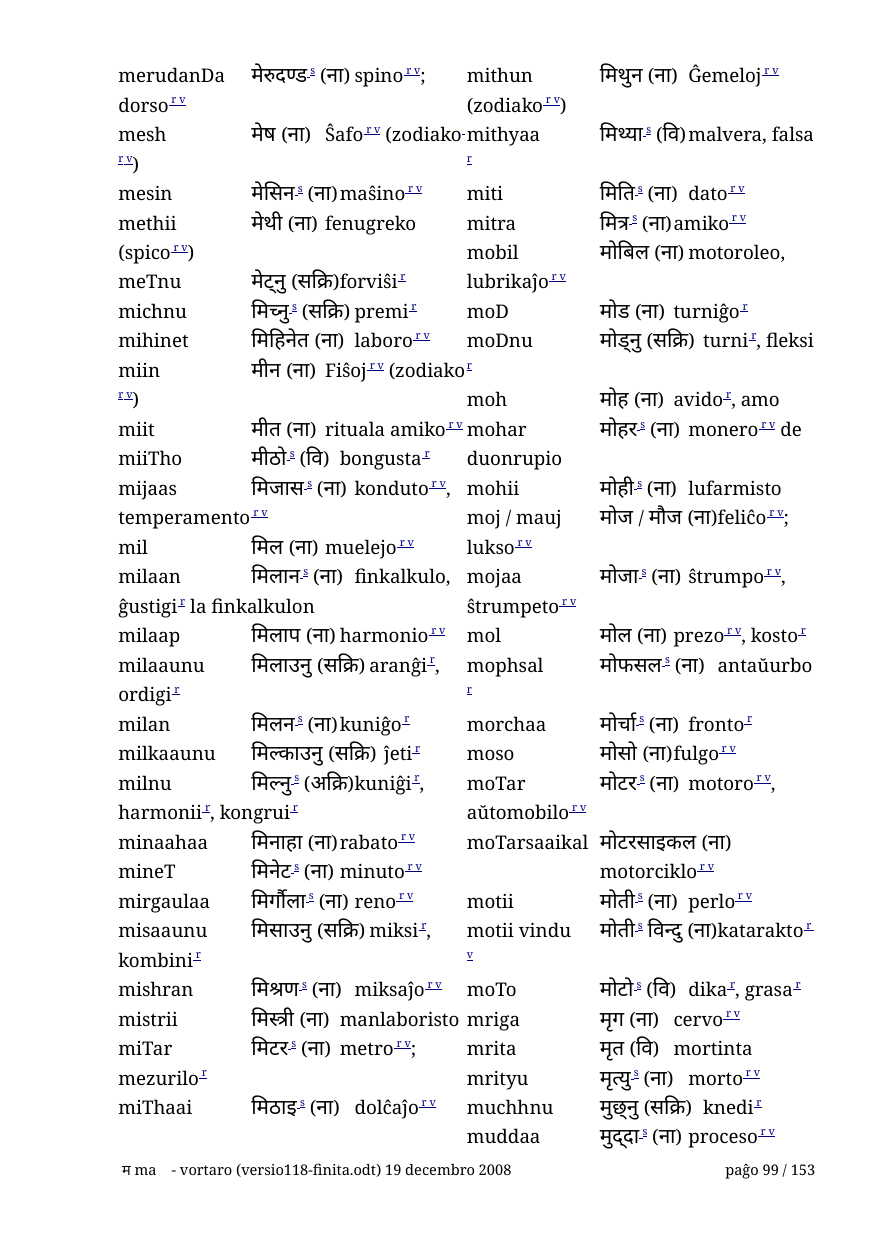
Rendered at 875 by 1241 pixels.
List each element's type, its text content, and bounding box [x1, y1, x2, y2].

text moTar मोटर s (ना) motoro r v, aŭtomobilo r v [467, 767, 815, 826]
text mriga मृग (ना) cervo r v [467, 1002, 815, 1032]
text methii मेथी (ना) fenugreko (spico r v) [118, 206, 467, 265]
text minaahaa मिनाहा (ना) rabato r v [118, 826, 467, 855]
text miin मीन (ना) Fiŝoj r v (zodiako r v) [118, 354, 467, 413]
text milan मिलन s (ना) kuniĝo r [118, 708, 467, 737]
text milkaaunu मिल्काउनु (सक्रि) ĵeti r [118, 737, 467, 767]
text milaan मिलान s (ना) finkalkulo, ĝustigi r la finkalkulon [118, 560, 467, 619]
text mineT मिनेट s (ना) minuto r v [118, 855, 467, 884]
text mijaas मिजास s (ना) konduto r v, temperamento r v [118, 472, 467, 531]
text moj / mauj मोज / मौज (ना) feliĉo r v; lukso r v [467, 501, 815, 560]
text mobil मोबिल (ना) motoroleo, lubrikaĵo r v [467, 236, 815, 295]
text michnu मिच्नु s (सक्रि) premi r [118, 295, 467, 324]
text mirgaulaa मिर्गौला s (ना) reno r v [118, 884, 467, 914]
text moh मोह (ना) avido r, amo [467, 383, 815, 413]
text mrita मृत (वि) mortinta [467, 1032, 815, 1061]
text mistrii मिस्त्री (ना) manlaboristo [118, 1002, 467, 1032]
text morchaa मोर्चा s (ना) fronto r [467, 708, 815, 737]
text motii मोती s (ना) perlo r v [467, 884, 815, 914]
text merudanDa मेरुदण्ड s (ना) spino r v; dorso r v [118, 59, 467, 118]
text muchhnu मुछ्नु (सक्रि) knedi r [467, 1091, 815, 1120]
text milaaunu मिलाउनु (सक्रि) aranĝi r, ordigi r [118, 649, 467, 708]
text mishran मिश्रण s (ना) miksaĵo r v [118, 973, 467, 1002]
text mohar मोहर s (ना) monero r v de duonrupio [467, 413, 815, 472]
text mesin मेसिन s (ना) maŝino r v [118, 177, 467, 206]
text mrityu मृत्यु s (ना) morto r v [467, 1061, 815, 1091]
text mesh मेष (ना) Ŝafo r v (zodiako r v) [118, 118, 467, 177]
text milnu मिल्नु s (अक्रि) kuniĝi r, harmonii r, kongrui r [118, 767, 467, 826]
text mihinet मिहिनेत (ना) laboro r v [118, 324, 467, 354]
text moDnu मोड्नु (सक्रि) turni r, fleksi r [467, 324, 815, 383]
text motii vindu मोती s विन्दु (ना) katarakto r v [467, 914, 815, 973]
text mithun मिथुन (ना) Ĝemeloj r v (zodiako r v) [467, 59, 815, 118]
text moso मोसो (ना) fulgo r v [467, 737, 815, 767]
text milaap मिलाप (ना) harmonio r v [118, 619, 467, 649]
text miit मीत (ना) rituala amiko r v [118, 413, 467, 442]
text miThaai मिठाइ s (ना) dolĉaĵo r v [118, 1091, 467, 1120]
text miTar मिटर s (ना) metro r v; mezurilo r [118, 1032, 467, 1091]
text mil मिल (ना) muelejo r v [118, 531, 467, 560]
text mithyaa मिथ्या s (वि) malvera, falsa r [467, 118, 815, 177]
text mophsal मोफसल s (ना) antaŭurbo r [467, 649, 815, 708]
text mohii मोही s (ना) lufarmisto [467, 472, 815, 501]
text moD मोड (ना) turniĝo r [467, 295, 815, 324]
text miti मिति s (ना) dato r v [467, 177, 815, 206]
text mol मोल (ना) prezo r v, kosto r [467, 619, 815, 649]
text moTo मोटो s (वि) dika r, grasa r [467, 973, 815, 1002]
text miiTho मीठो s (वि) bongusta r [118, 442, 467, 472]
text meTnu मेट्नु (सक्रि) forviŝi r [118, 265, 467, 295]
text mitra मित्र s (ना) amiko r v [467, 206, 815, 236]
text mojaa मोजा s (ना) ŝtrumpo r v, ŝtrumpeto r v [467, 560, 815, 619]
text misaaunu मिसाउनु (सक्रि) miksi r, kombini r [118, 914, 467, 973]
text moTarsaaikal मोटरसाइकल (ना) motorciklo r v [467, 826, 815, 884]
text muddaa मुद्दा s (ना) proceso r v [467, 1120, 815, 1150]
